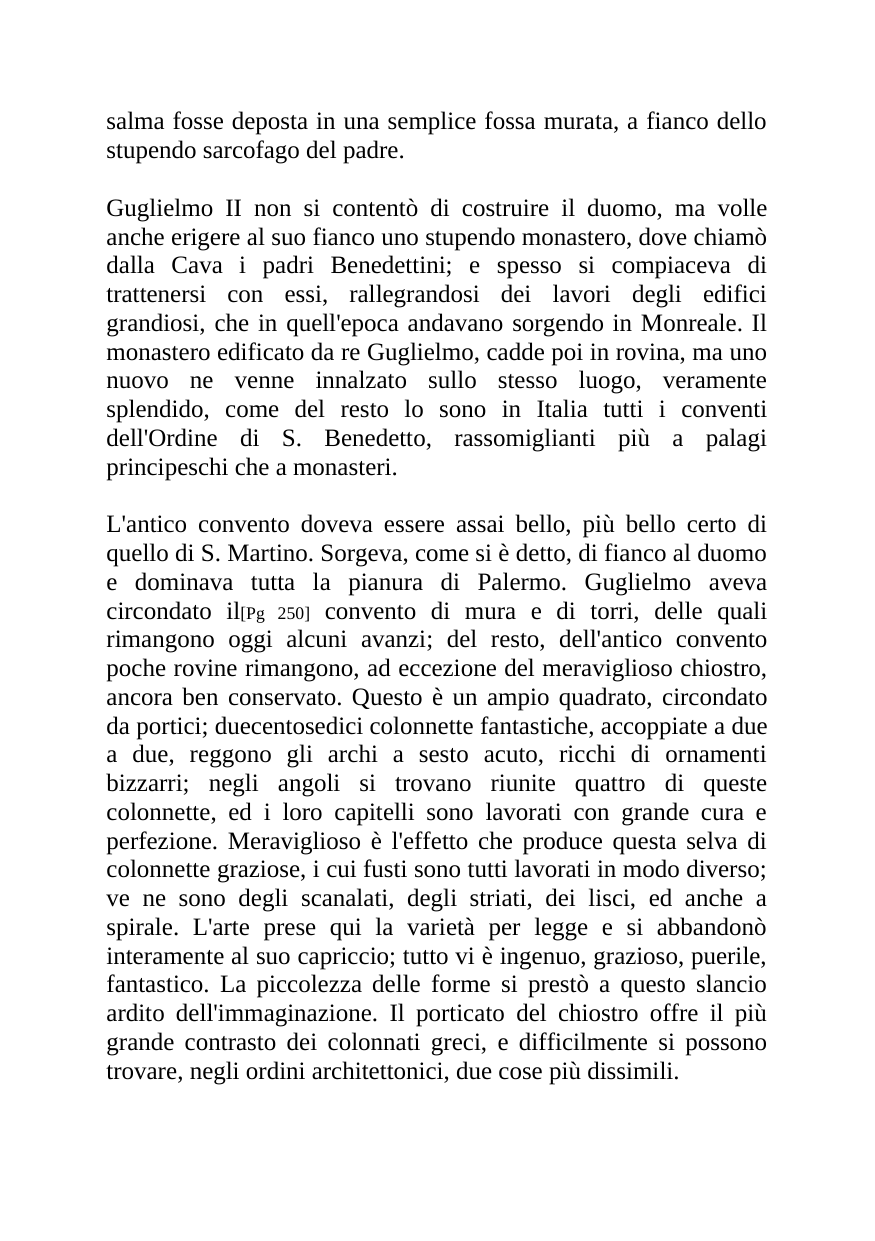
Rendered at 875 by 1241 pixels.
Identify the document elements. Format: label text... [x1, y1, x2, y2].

text Guglielmo II non si contentò di costruire il duomo, ma volle anche erigere al suo fianco uno stupendo monastero, dove chiamò dalla Cava i padri Benedettini; e spesso si compiaceva di trattenersi con essi, rallegrandosi dei lavori degli edifici grandiosi, che in quell'epoca andavano sorgendo in Monreale. Il monastero edificato da re Guglielmo, cadde poi in rovina, ma uno nuovo ne venne innalzato sullo stesso luogo, veramente splendido, come del resto lo sono in Italia tutti i conventi dell'Ordine di S. Benedetto, rassomiglianti più a palagi principeschi che a monasteri. [106, 193, 768, 480]
text salma fosse deposta in una semplice fossa murata, a fianco dello stupendo sarcofago del padre. [106, 106, 768, 164]
text L'antico convento doveva essere assai bello, più bello certo di quello di S. Martino. Sorgeva, come si è detto, di fianco al duomo e dominava tutta la pianura di Palermo. Guglielmo aveva circondato il[Pg 250] convento di mura e di torri, delle quali rimangono oggi alcuni avanzi; del resto, dell'antico convento poche rovine rimangono, ad eccezione del meraviglioso chiostro, ancora ben conservato. Questo è un ampio quadrato, circondato da portici; duecentosedici colonnette fantastiche, accoppiate a due a due, reggono gli archi a sesto acuto, ricchi di ornamenti bizzarri; negli angoli si trovano riunite quattro di queste colonnette, ed i loro capitelli sono lavorati con grande cura e perfezione. Meraviglioso è l'effetto che produce questa selva di colonnette graziose, i cui fusti sono tutti lavorati in modo diverso; ve ne sono degli scanalati, degli striati, dei lisci, ed anche a spirale. L'arte prese qui la varietà per legge e si abbandonò interamente al suo capriccio; tutto vi è ingenuo, grazioso, puerile, fantastico. La piccolezza delle forme si prestò a questo slancio ardito dell'immaginazione. Il porticato del chiostro offre il più grande contrasto dei colonnati greci, e difficilmente si possono trovare, negli ordini architettonici, due cose più dissimili. [106, 509, 768, 1084]
